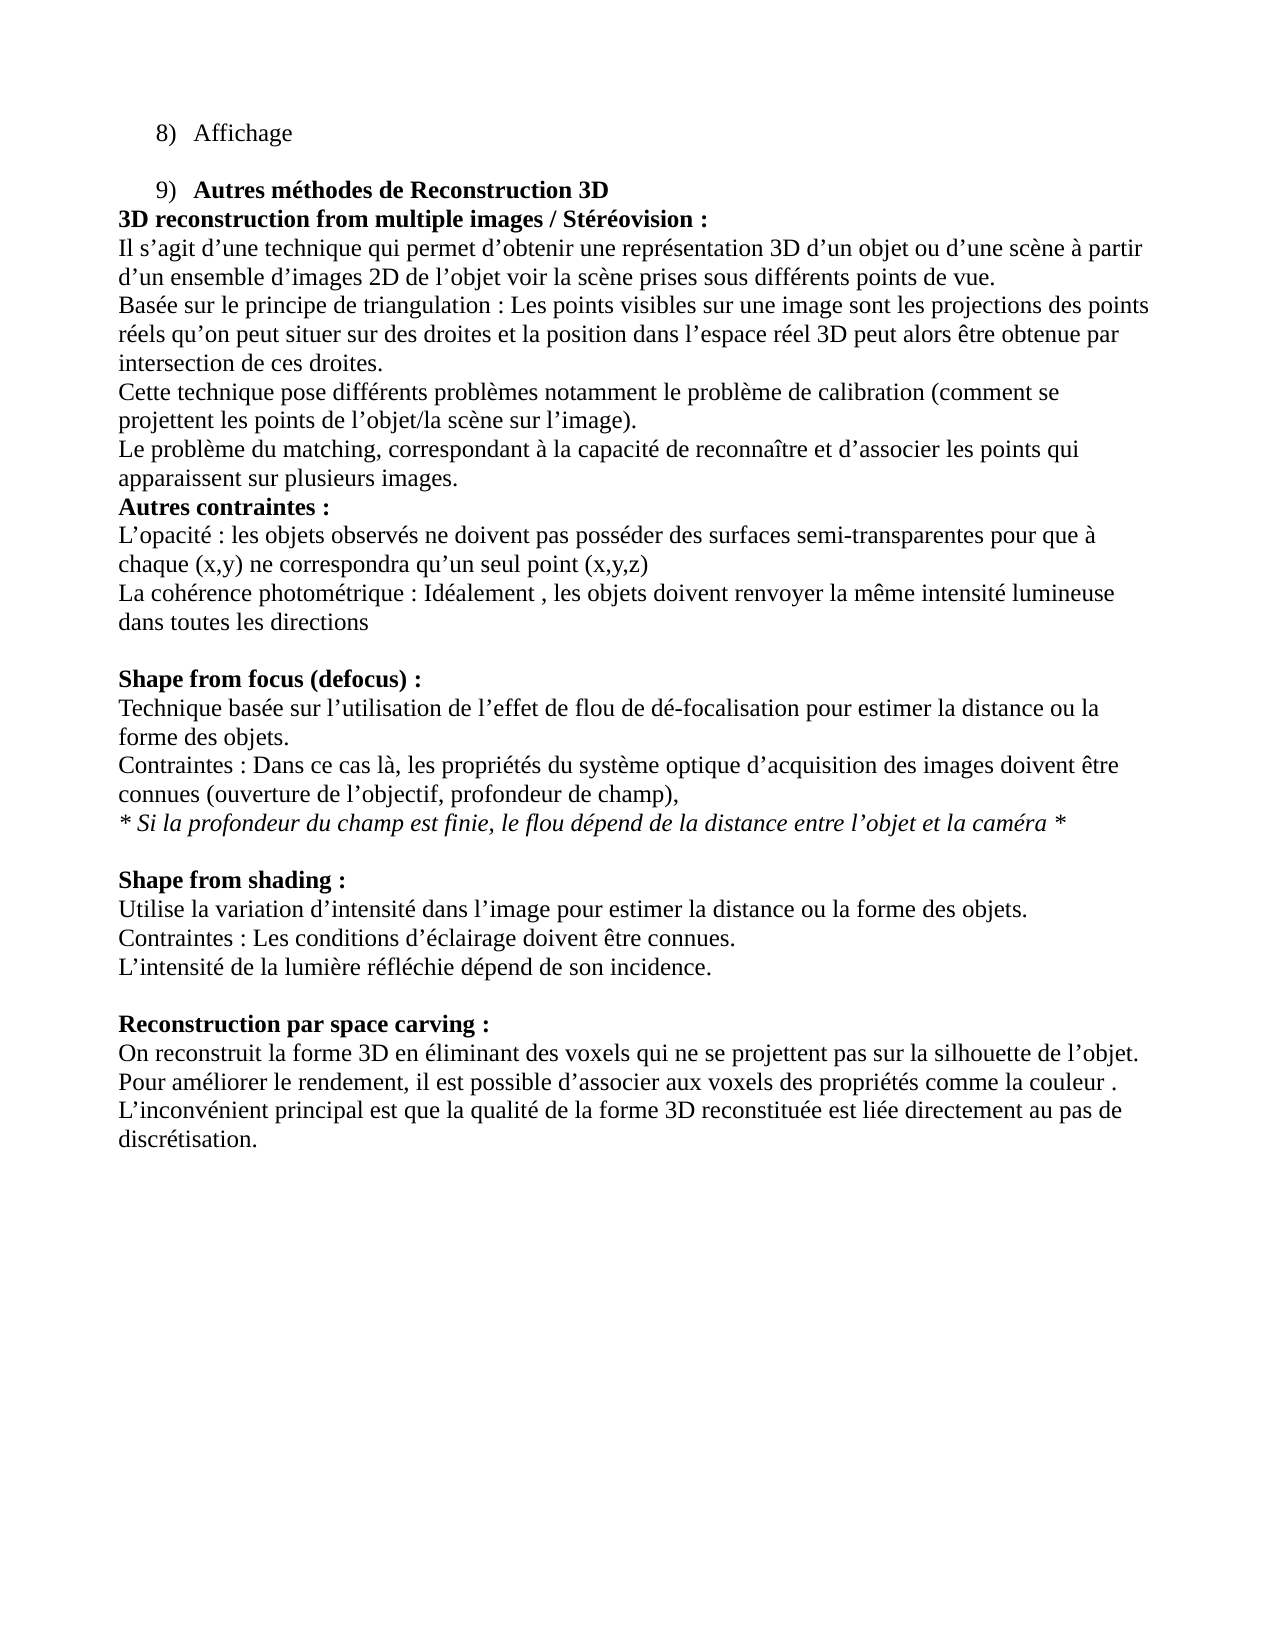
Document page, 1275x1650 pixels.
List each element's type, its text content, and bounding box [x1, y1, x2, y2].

text Contraintes : Dans ce cas là, les propriétés du système optique d’acquisition des images doivent être connues (ouverture de l’objectif, profondeur de champ), [118, 751, 1157, 808]
text Le problème du matching, correspondant à la capacité de reconnaître et d’associer les points qui apparaissent sur plusieurs images. [118, 434, 1157, 492]
text Pour améliorer le rendement, il est possible d’associer aux voxels des propriétés comme la couleur . [118, 1067, 1157, 1096]
list Affichage [156, 118, 1157, 147]
text L’opacité : les objets observés ne doivent pas posséder des surfaces semi-transparentes pour que à chaque (x,y) ne correspondra qu’un seul point (x,y,z) [118, 521, 1157, 578]
text L’intensité de la lumière réfléchie dépend de son incidence. [118, 952, 1157, 981]
list Autres méthodes de Reconstruction 3D [156, 176, 1157, 204]
text * Si la profondeur du champ est finie, le flou dépend de la distance entre l’objet et la caméra * [118, 808, 1157, 837]
text Shape from shading : [118, 866, 1157, 894]
text La cohérence photométrique : Idéalement , les objets doivent renvoyer la même intensité lumineuse dans toutes les directions [118, 578, 1157, 636]
text On reconstruit la forme 3D en éliminant des voxels qui ne se projettent pas sur la silhouette de l’objet. [118, 1038, 1157, 1067]
text Contraintes : Les conditions d’éclairage doivent être connues. [118, 923, 1157, 952]
text Il s’agit d’une technique qui permet d’obtenir une représentation 3D d’un objet ou d’une scène à partir d’un ensemble d’images 2D de l’objet voir la scène prises sous différents points de vue. [118, 233, 1157, 291]
text 3D reconstruction from multiple images / Stéréovision : [118, 204, 1157, 233]
text Autres contraintes : [118, 492, 1157, 521]
text Shape from focus (defocus) : [118, 664, 1157, 693]
text Basée sur le principe de triangulation : Les points visibles sur une image sont les projections des points réels qu’on peut situer sur des droites et la position dans l’espace réel 3D peut alors être obtenue par intersection de ces droites. [118, 291, 1157, 377]
text Technique basée sur l’utilisation de l’effet de flou de dé-focalisation pour estimer la distance ou la forme des objets. [118, 693, 1157, 751]
text L’inconvénient principal est que la qualité de la forme 3D reconstituée est liée directement au pas de discrétisation. [118, 1096, 1157, 1153]
text Utilise la variation d’intensité dans l’image pour estimer la distance ou la forme des objets. [118, 894, 1157, 923]
text Reconstruction par space carving : [118, 1009, 1157, 1038]
text Cette technique pose différents problèmes notamment le problème de calibration (comment se projettent les points de l’objet/la scène sur l’image). [118, 377, 1157, 434]
